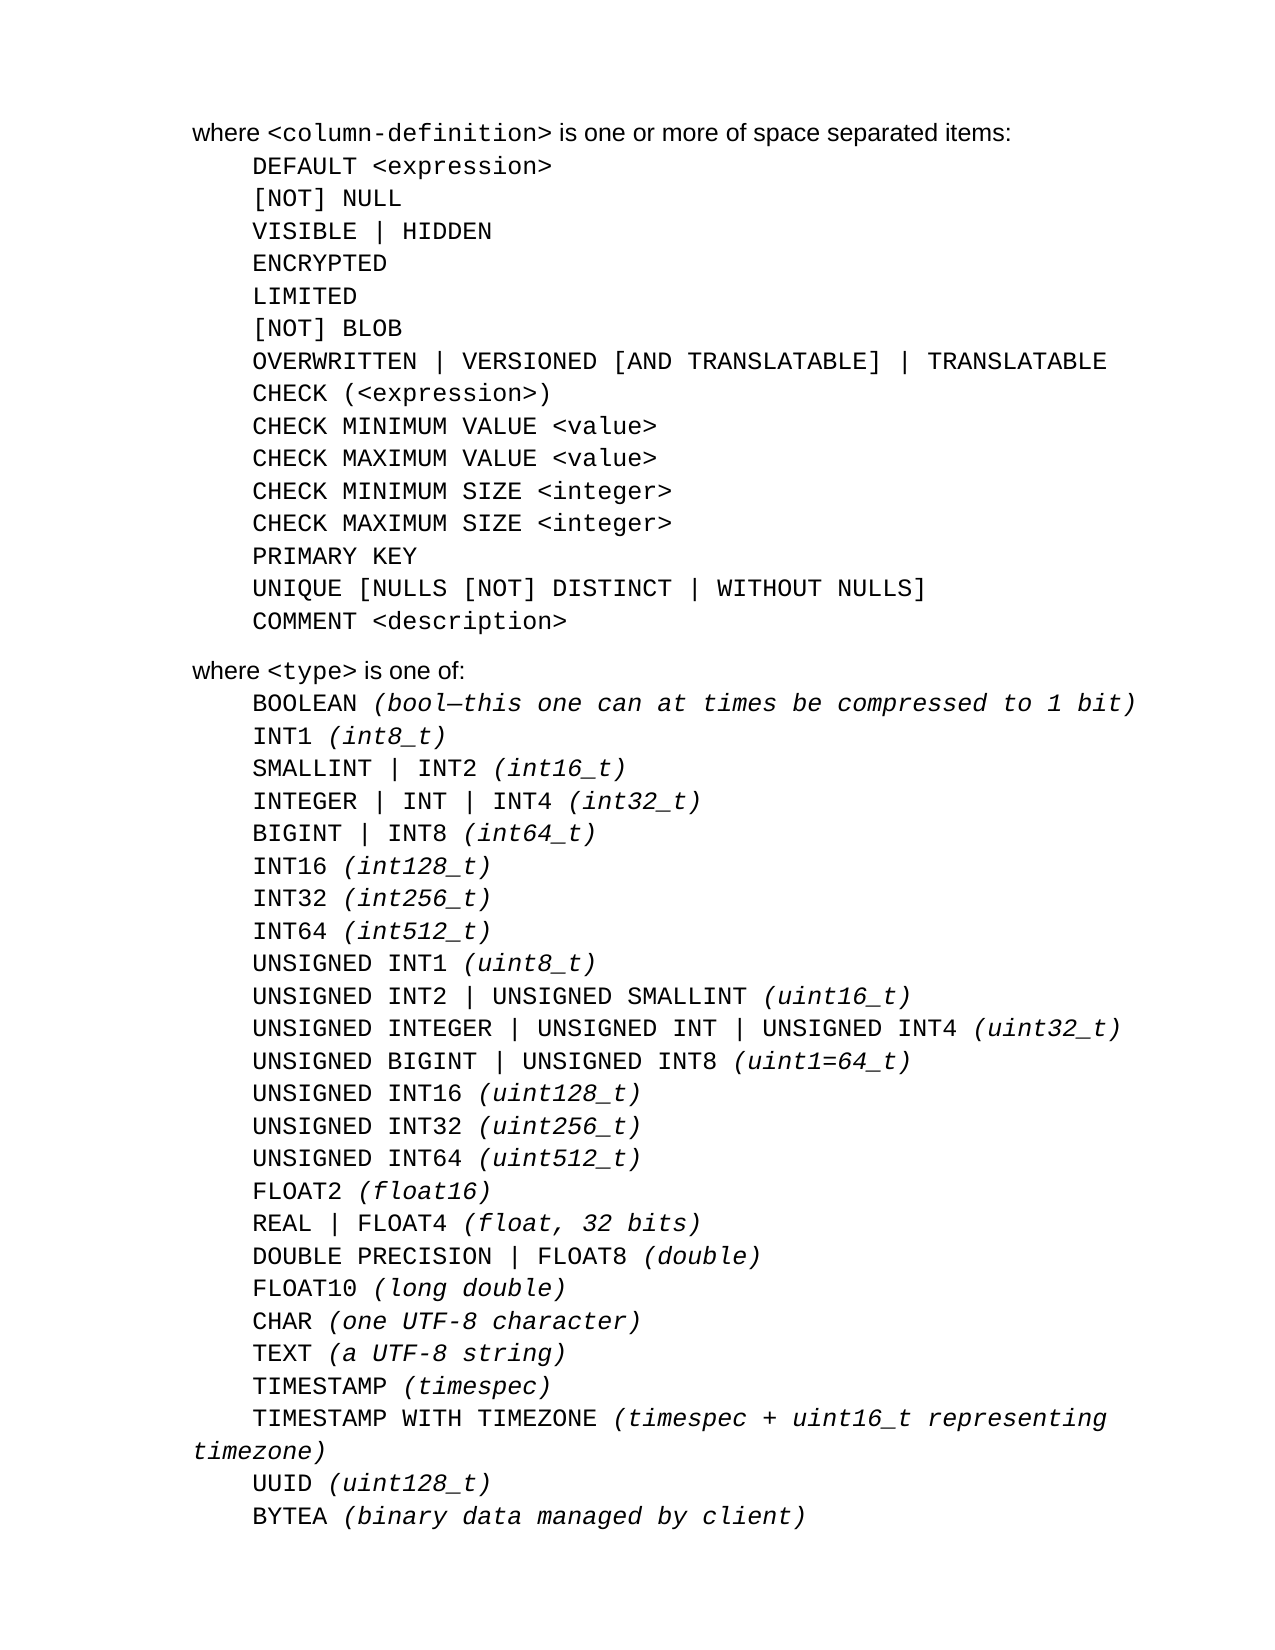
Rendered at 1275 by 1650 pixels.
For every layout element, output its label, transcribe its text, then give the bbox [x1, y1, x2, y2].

text where <type> is one of: BOOLEAN (bool—this one can at times be compressed to 1 bit) INT1 (int8_t) SMALLINT | INT2 (int16_t) INTEGER | INT | INT4 (int32_t) BIGINT | INT8 (int64_t) INT16 (int128_t) INT32 (int256_t) INT64 (int512_t) UNSIGNED INT1 (uint8_t) UNSIGNED INT2 | UNSIGNED SMALLINT (uint16_t) UNSIGNED INTEGER | UNSIGNED INT | UNSIGNED INT4 (uint32_t) UNSIGNED BIGINT | UNSIGNED INT8 (uint1=64_t) UNSIGNED INT16 (uint128_t) UNSIGNED INT32 (uint256_t) UNSIGNED INT64 (uint512_t) FLOAT2 (float16) REAL | FLOAT4 (float, 32 bits) DOUBLE PRECISION | FLOAT8 (double) FLOAT10 (long double) CHAR (one UTF-8 character) TEXT (a UTF-8 string) TIMESTAMP (timespec) TIMESTAMP WITH TIMEZONE (timespec + uint16_t representing timezone) UUID (uint128_t) BYTEA (binary data managed by client) [192, 656, 1157, 1532]
text where <column-definition> is one or more of space separated items: DEFAULT <expression> [NOT] NULL VISIBLE | HIDDEN ENCRYPTED LIMITED [NOT] BLOB OVERWRITTEN | VERSIONED [AND TRANSLATABLE] | TRANSLATABLE CHECK (<expression>) CHECK MINIMUM VALUE <value> CHECK MAXIMUM VALUE <value> CHECK MINIMUM SIZE <integer> CHECK MAXIMUM SIZE <integer> PRIMARY KEY UNIQUE [NULLS [NOT] DISTINCT | WITHOUT NULLS] COMMENT <description> [192, 118, 1157, 637]
